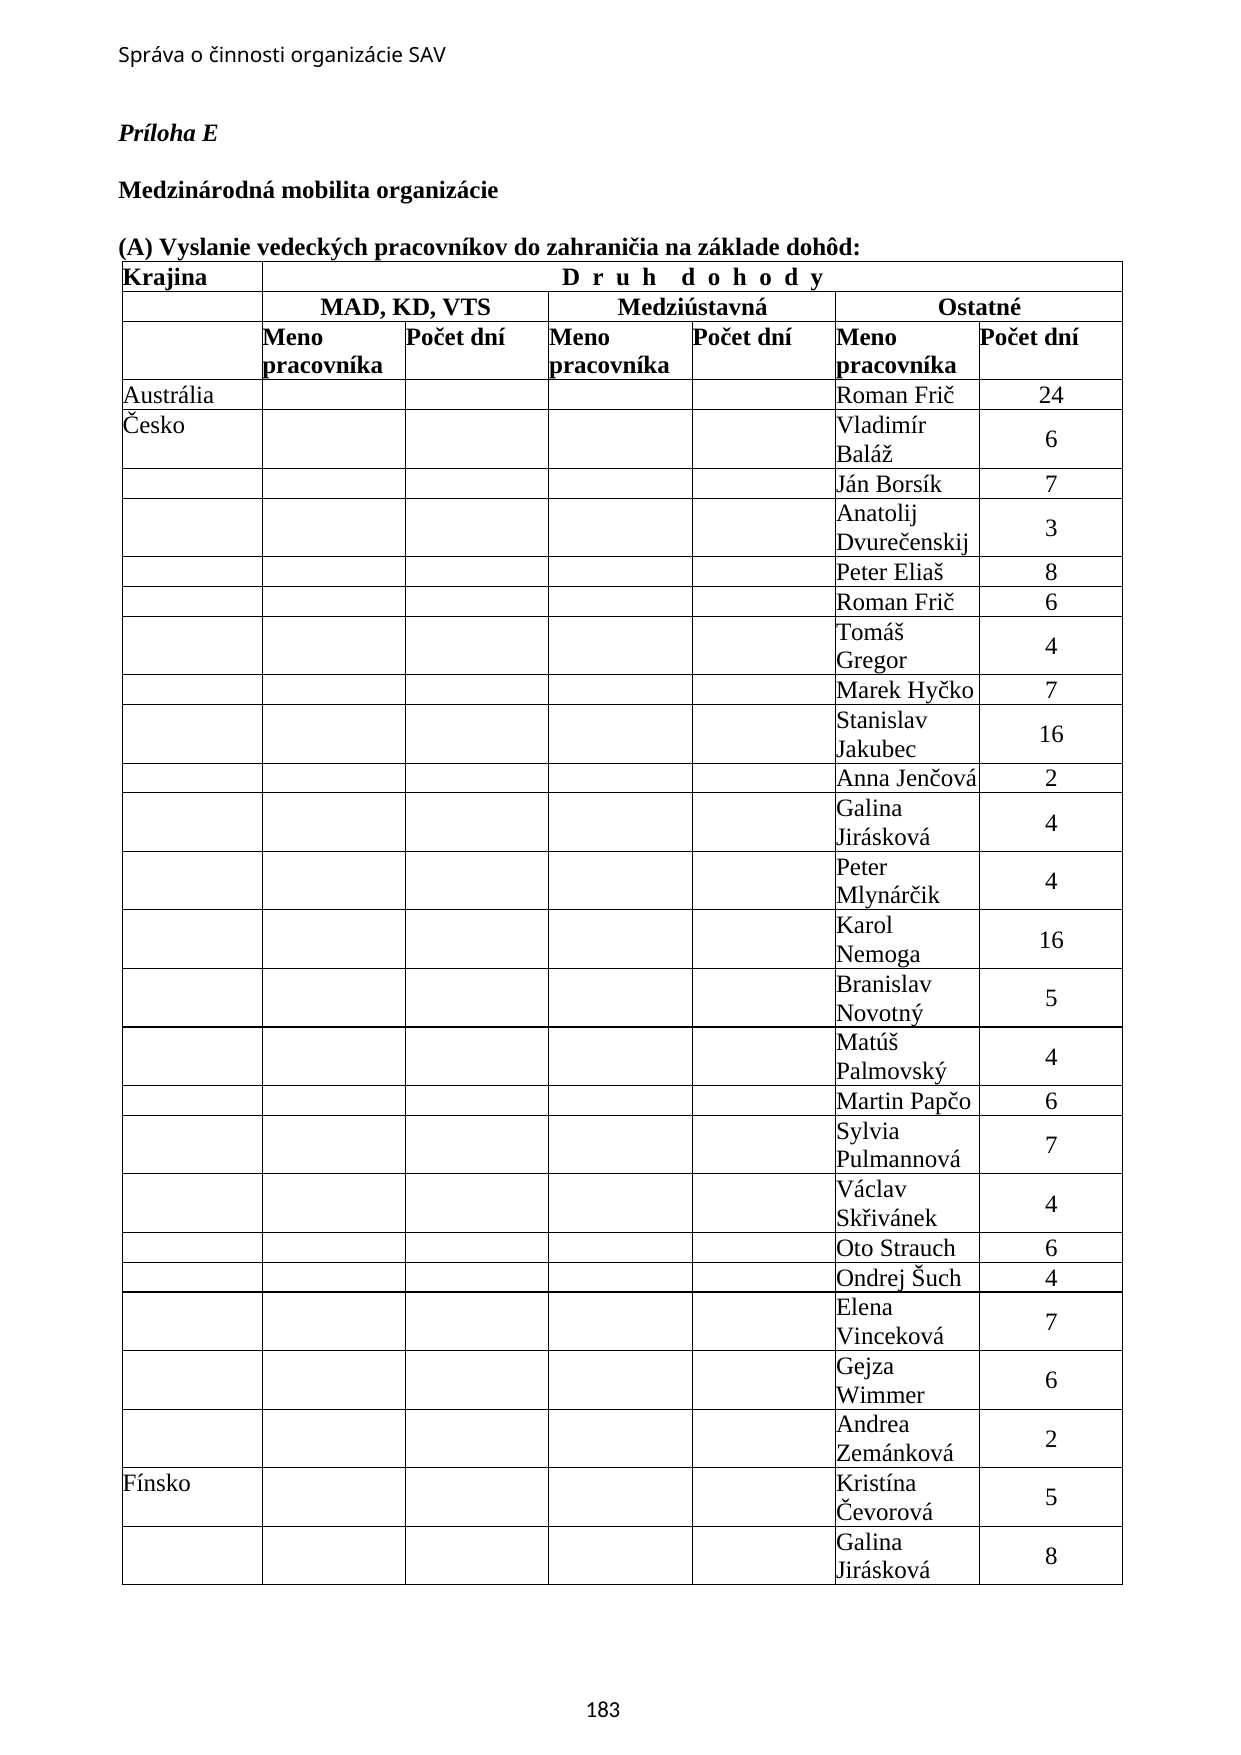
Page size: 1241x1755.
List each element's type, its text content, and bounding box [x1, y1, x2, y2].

table_cell [549, 499, 692, 556]
table_cell Elena Vinceková [836, 1293, 979, 1350]
table_cell [549, 617, 692, 674]
table_cell [263, 969, 405, 1026]
table_cell [549, 1351, 692, 1408]
table_cell [549, 969, 692, 1026]
table_cell 3 [980, 499, 1122, 556]
table_cell Počet dní [406, 322, 548, 379]
table_cell [549, 852, 692, 909]
table_cell [693, 410, 835, 468]
table_cell [406, 499, 548, 556]
table_cell 6 [980, 1351, 1122, 1408]
table_cell [123, 1174, 262, 1232]
table_cell [406, 705, 548, 762]
table_cell [123, 557, 262, 586]
table_cell Galina Jirásková [836, 1527, 979, 1584]
table_cell [693, 587, 835, 616]
table_header Krajina [123, 262, 262, 291]
table_cell MAD, KD, VTS [263, 292, 548, 321]
table_cell Meno pracovníka [263, 322, 405, 379]
table_cell [549, 1233, 692, 1262]
table_cell [263, 410, 405, 468]
table_cell [549, 1263, 692, 1291]
table_cell [406, 1263, 548, 1291]
table_cell [549, 764, 692, 792]
table_cell [406, 1116, 548, 1173]
table_header D r u h d o h o d y [263, 262, 1122, 291]
table_cell [406, 1410, 548, 1467]
table_cell [263, 793, 405, 851]
table_cell Andrea Zemánková [836, 1410, 979, 1467]
table_cell [406, 410, 548, 468]
table_cell [693, 1116, 835, 1173]
table_cell [123, 587, 262, 616]
table_cell [549, 469, 692, 497]
table_cell Gejza Wimmer [836, 1351, 979, 1408]
table_cell [406, 852, 548, 909]
table_cell [549, 1116, 692, 1173]
table_cell [693, 499, 835, 556]
text Príloha E [118, 118, 1122, 175]
table_cell [549, 1527, 692, 1584]
table_cell [406, 675, 548, 704]
table_cell [263, 705, 405, 762]
table_cell [123, 1527, 262, 1584]
text Medzinárodná mobilita organizácie [118, 175, 1122, 232]
table_cell Matúš Palmovský [836, 1028, 979, 1085]
table_cell [123, 705, 262, 762]
table_cell [549, 1086, 692, 1115]
table_cell [406, 1233, 548, 1262]
table_cell [263, 499, 405, 556]
table_cell [263, 1028, 405, 1085]
table_cell [406, 557, 548, 586]
table_cell [549, 410, 692, 468]
table_cell 6 [980, 587, 1122, 616]
table_cell 5 [980, 1468, 1122, 1526]
table_cell Roman Frič [836, 380, 979, 409]
table_cell [123, 764, 262, 792]
table_cell [123, 1116, 262, 1173]
table_cell 16 [980, 910, 1122, 968]
table_cell [693, 910, 835, 968]
table_cell [123, 499, 262, 556]
table_cell Ján Borsík [836, 469, 979, 497]
table_cell [406, 1468, 548, 1526]
table_cell [693, 1410, 835, 1467]
table_cell 5 [980, 969, 1122, 1026]
table_cell 4 [980, 793, 1122, 851]
table_cell [263, 1233, 405, 1262]
table_cell [263, 852, 405, 909]
table_cell [263, 617, 405, 674]
table_cell Sylvia Pulmannová [836, 1116, 979, 1173]
table_cell Peter Mlynárčik [836, 852, 979, 909]
table_cell [123, 1293, 262, 1350]
table_cell Ostatné [836, 292, 1122, 321]
table_cell Austrália [123, 380, 262, 409]
table_cell [406, 1086, 548, 1115]
table_cell [406, 617, 548, 674]
table_cell [693, 675, 835, 704]
table_cell [693, 617, 835, 674]
table_cell 4 [980, 1174, 1122, 1232]
table_cell Marek Hyčko [836, 675, 979, 704]
table_cell 7 [980, 1116, 1122, 1173]
table_cell [263, 469, 405, 497]
table_cell [406, 380, 548, 409]
table_cell [693, 380, 835, 409]
table_cell Stanislav Jakubec [836, 705, 979, 762]
table_cell [693, 1086, 835, 1115]
table_cell [123, 1086, 262, 1115]
table_cell [263, 910, 405, 968]
table_cell [123, 292, 262, 321]
table_cell 7 [980, 469, 1122, 497]
table_cell Meno pracovníka [836, 322, 979, 379]
table_cell Meno pracovníka [549, 322, 692, 379]
table_cell Medziústavná [549, 292, 835, 321]
table_cell [123, 1263, 262, 1291]
table_cell [693, 1468, 835, 1526]
text (A) Vyslanie vedeckých pracovníkov do zahraničia na základe dohôd: [118, 232, 1122, 261]
table_cell 8 [980, 557, 1122, 586]
table_cell [693, 1351, 835, 1408]
table_cell [693, 705, 835, 762]
table_cell 6 [980, 1233, 1122, 1262]
table_cell [693, 1174, 835, 1232]
table_cell [123, 1028, 262, 1085]
table_cell [693, 1233, 835, 1262]
table_cell Tomáš Gregor [836, 617, 979, 674]
table_cell Fínsko [123, 1468, 262, 1526]
table_cell 8 [980, 1527, 1122, 1584]
table_cell 4 [980, 1263, 1122, 1291]
table_cell [406, 969, 548, 1026]
table_cell 2 [980, 764, 1122, 792]
table_cell [263, 557, 405, 586]
table_cell [263, 1351, 405, 1408]
table_cell [263, 1410, 405, 1467]
table_cell Martin Papčo [836, 1086, 979, 1115]
table_cell Česko [123, 410, 262, 468]
table_cell [549, 1028, 692, 1085]
table_cell [263, 1263, 405, 1291]
table_cell [263, 675, 405, 704]
table_cell [123, 675, 262, 704]
table_cell 7 [980, 675, 1122, 704]
table_cell [549, 705, 692, 762]
table_cell [693, 1263, 835, 1291]
table_cell [123, 910, 262, 968]
table_cell [123, 322, 262, 379]
table_cell [549, 910, 692, 968]
table_cell [549, 1293, 692, 1350]
table_cell 24 [980, 380, 1122, 409]
table_cell 4 [980, 1028, 1122, 1085]
table_cell Kristína Čevorová [836, 1468, 979, 1526]
table_cell [406, 469, 548, 497]
table_cell 6 [980, 410, 1122, 468]
table_cell 4 [980, 617, 1122, 674]
table_cell [263, 1468, 405, 1526]
table_cell [693, 1527, 835, 1584]
table_cell [263, 587, 405, 616]
table_cell Galina Jirásková [836, 793, 979, 851]
table_cell [123, 852, 262, 909]
table_cell Branislav Novotný [836, 969, 979, 1026]
table_cell [263, 380, 405, 409]
table_cell [693, 557, 835, 586]
table_cell Vladimír Baláž [836, 410, 979, 468]
table_cell [263, 1116, 405, 1173]
table_cell Anatolij Dvurečenskij [836, 499, 979, 556]
table_cell [406, 764, 548, 792]
table_cell [123, 617, 262, 674]
table_cell [549, 1410, 692, 1467]
table_cell [549, 793, 692, 851]
table_cell Počet dní [980, 322, 1122, 379]
table_cell [693, 852, 835, 909]
table_cell [123, 1410, 262, 1467]
table_cell Karol Nemoga [836, 910, 979, 968]
table_cell 7 [980, 1293, 1122, 1350]
table_cell [693, 793, 835, 851]
table_cell [693, 469, 835, 497]
table_cell [693, 1293, 835, 1350]
table_cell [693, 764, 835, 792]
table_cell 4 [980, 852, 1122, 909]
table_cell [123, 969, 262, 1026]
table_cell [549, 380, 692, 409]
table_cell [549, 1174, 692, 1232]
table_cell [406, 1351, 548, 1408]
table_cell [406, 793, 548, 851]
table_cell [406, 910, 548, 968]
table_cell [406, 587, 548, 616]
table_cell [123, 469, 262, 497]
table_cell [693, 1028, 835, 1085]
table_cell Václav Skřivánek [836, 1174, 979, 1232]
table_cell [263, 1086, 405, 1115]
table_cell [263, 1174, 405, 1232]
table_cell Peter Eliaš [836, 557, 979, 586]
table_cell [693, 969, 835, 1026]
table_cell [406, 1028, 548, 1085]
table_cell Počet dní [693, 322, 835, 379]
table_cell [549, 587, 692, 616]
table_cell [263, 1527, 405, 1584]
table_cell [123, 1233, 262, 1262]
table_cell [123, 793, 262, 851]
table_cell 6 [980, 1086, 1122, 1115]
table_cell [263, 764, 405, 792]
table_cell 2 [980, 1410, 1122, 1467]
table_cell Oto Strauch [836, 1233, 979, 1262]
table_cell [549, 1468, 692, 1526]
table_cell [406, 1293, 548, 1350]
table_cell [406, 1174, 548, 1232]
table_cell [549, 675, 692, 704]
table_cell [549, 557, 692, 586]
table_cell [123, 1351, 262, 1408]
table_cell Roman Frič [836, 587, 979, 616]
table_cell [263, 1293, 405, 1350]
table_cell Anna Jenčová [836, 764, 979, 792]
table_cell [406, 1527, 548, 1584]
table_cell Ondrej Šuch [836, 1263, 979, 1291]
table_cell 16 [980, 705, 1122, 762]
